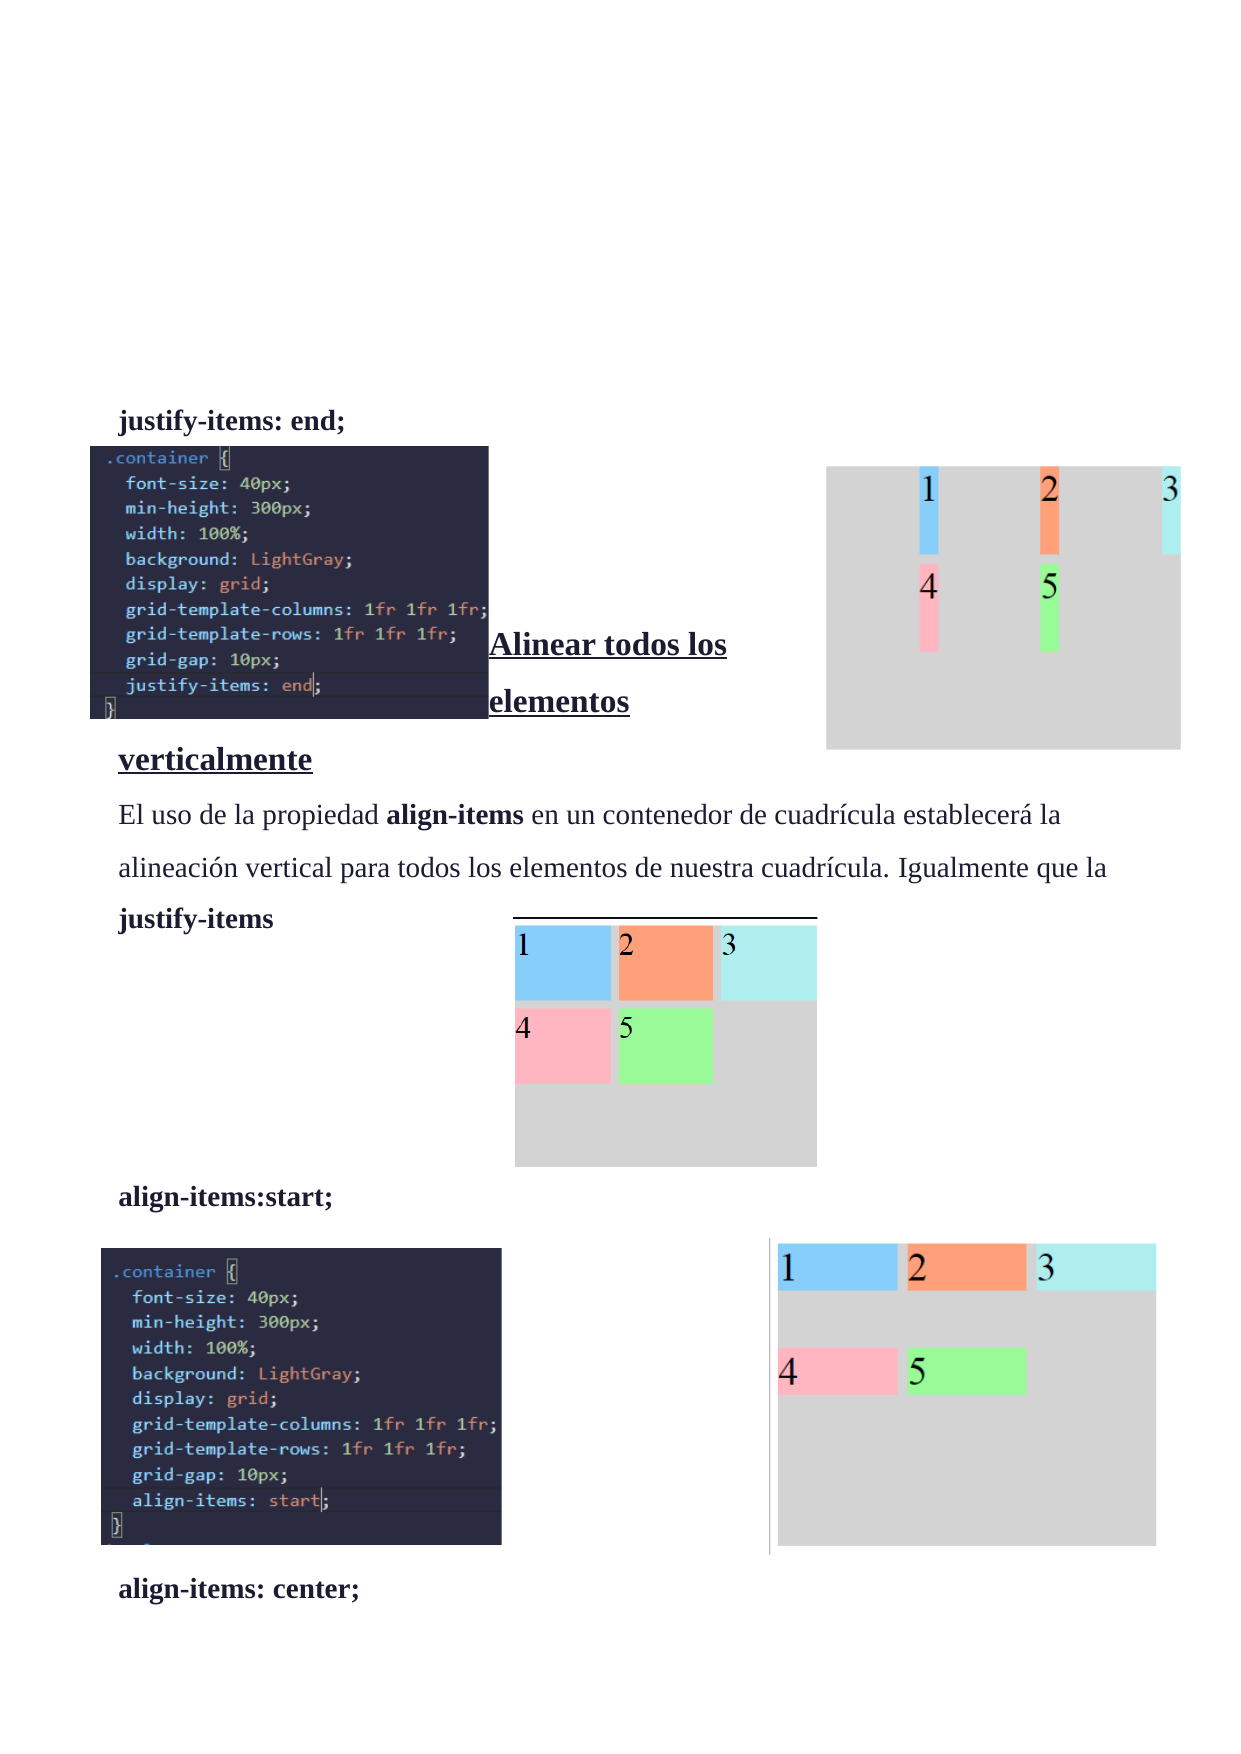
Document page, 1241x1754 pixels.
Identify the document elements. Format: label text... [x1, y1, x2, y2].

picture [90, 446, 489, 719]
text Alinear todos los elementos verticalmente [118, 624, 1122, 778]
text align-items:start; [118, 1179, 1122, 1213]
picture [513, 917, 818, 1176]
text align-items: center; [118, 1571, 1122, 1605]
picture [769, 1238, 1163, 1555]
picture [821, 460, 1185, 757]
picture [101, 1248, 502, 1545]
text El uso de la propiedad align-items en un contenedor de cuadrícula establecerá la alineación vertical para todos los elementos de nuestra cuadrícula. Igualmente que la justify-items [118, 797, 1122, 934]
text justify-items: end; [118, 403, 1122, 437]
